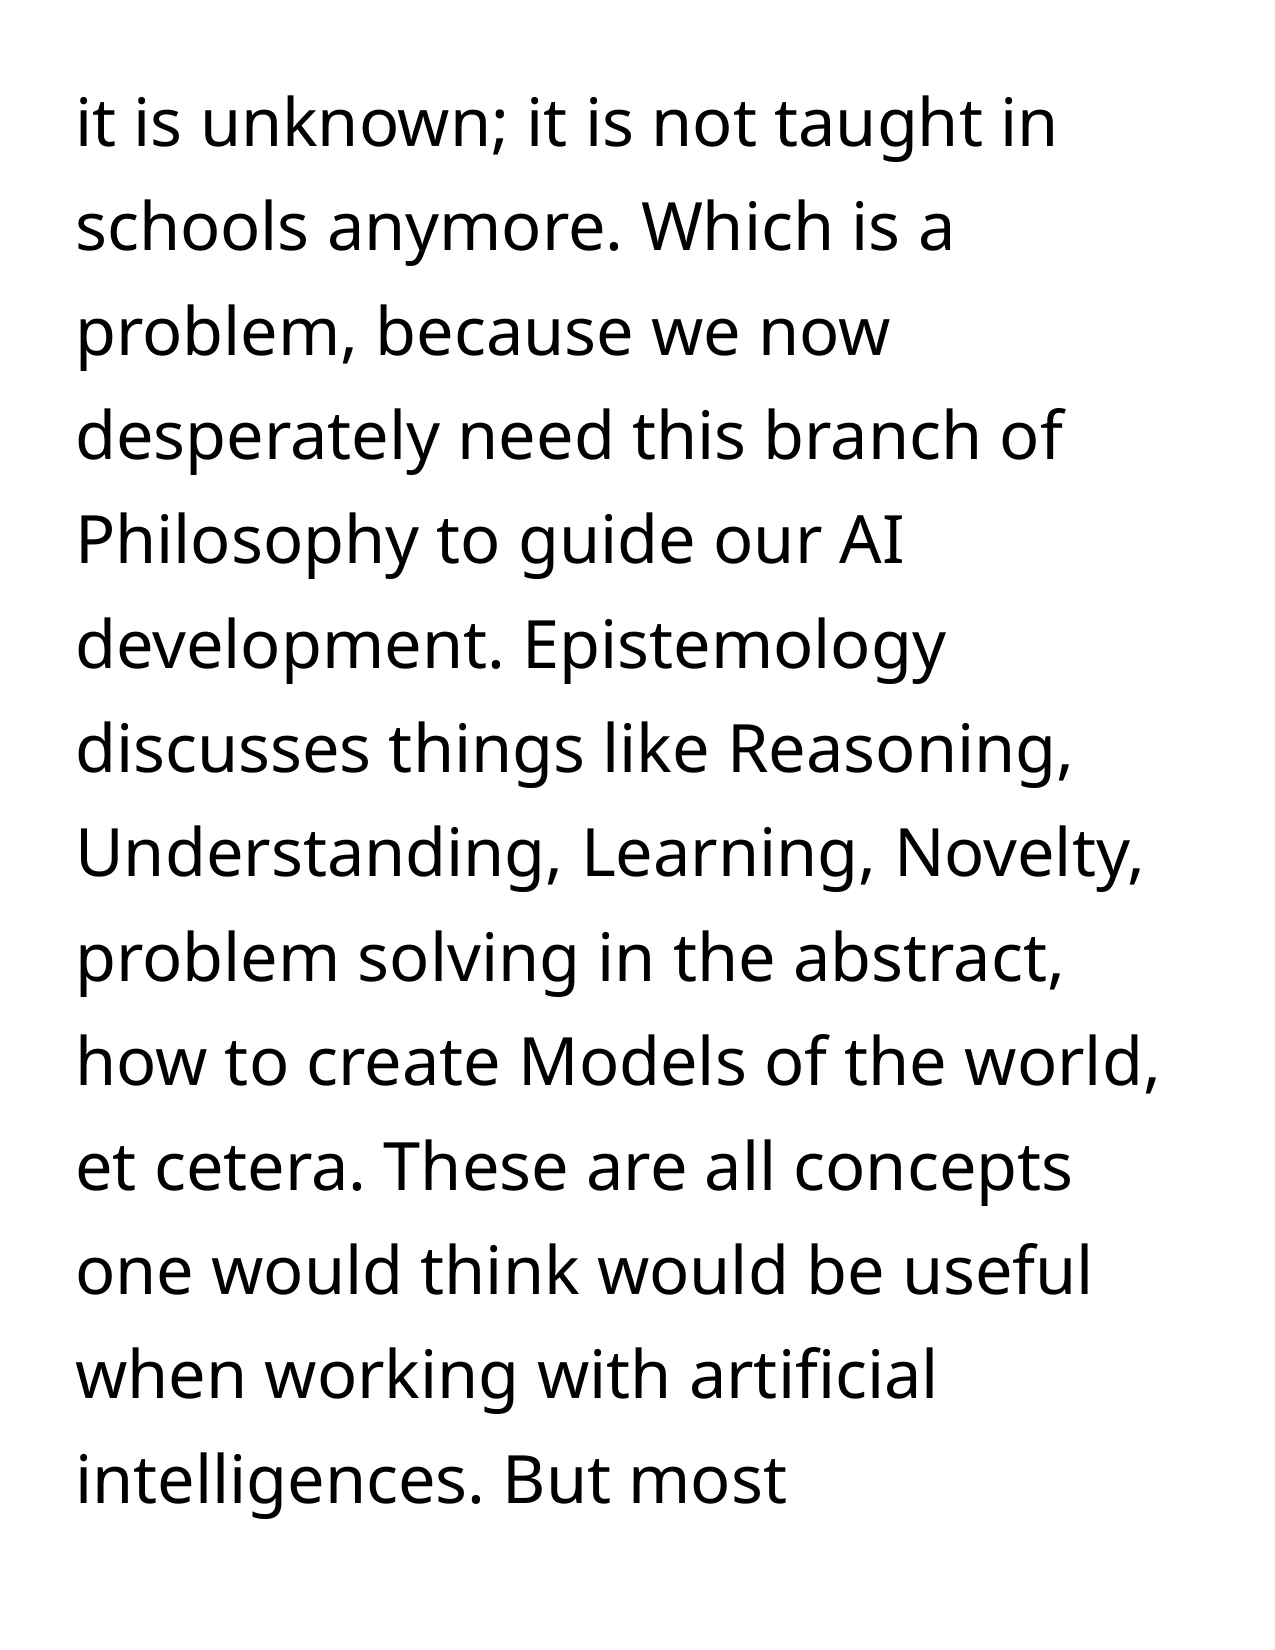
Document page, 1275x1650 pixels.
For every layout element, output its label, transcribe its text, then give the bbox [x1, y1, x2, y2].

text it is unknown; it is not taught in schools anymore. Which is a problem, because we now desperately need this branch of Philosophy to guide our AI development. Epistemology discusses things like Reasoning, Understanding, Learning, Novelty, problem solving in the abstract, how to create Models of the world, et cetera. These are all concepts one would think would be useful when working with artificial intelligences. But most [75, 75, 1200, 1523]
